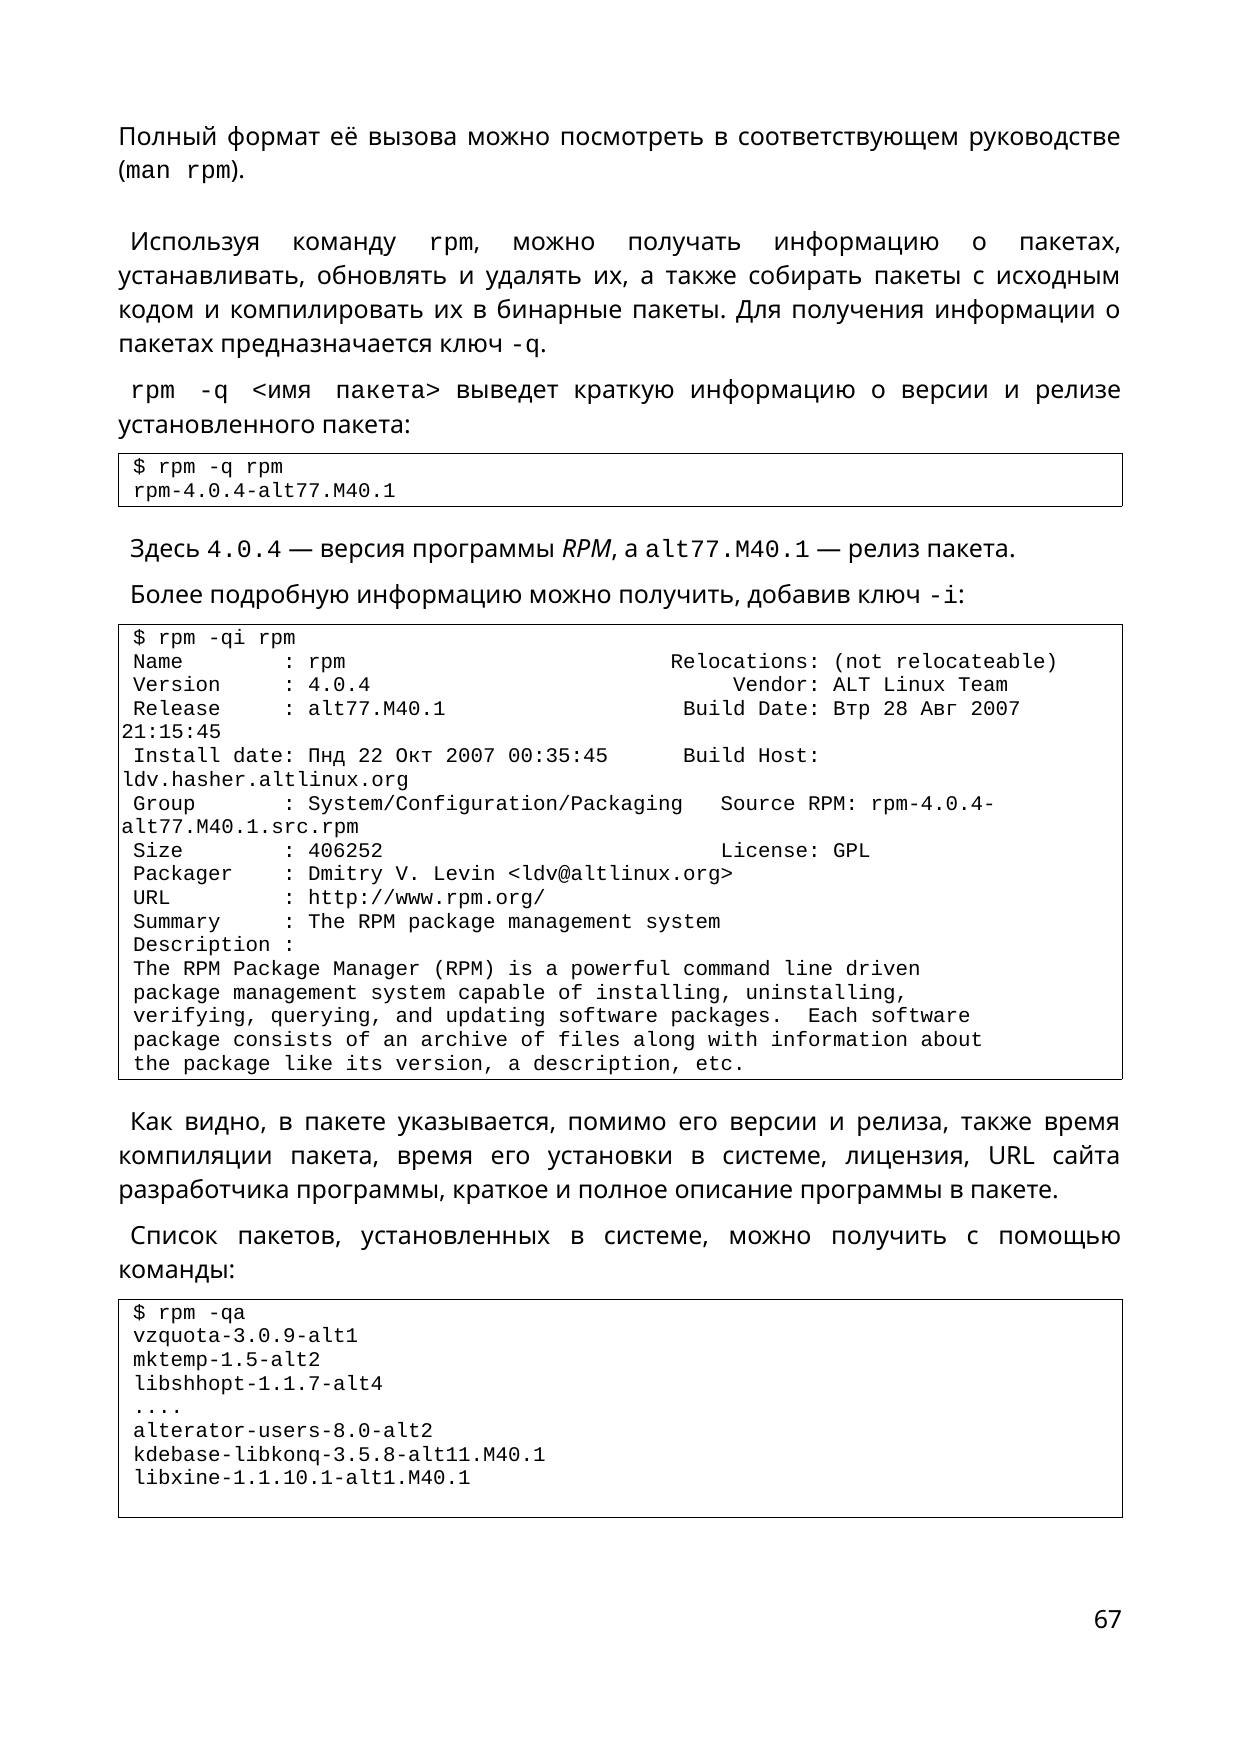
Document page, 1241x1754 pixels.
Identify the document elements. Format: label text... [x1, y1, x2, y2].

text .... [119, 1393, 1122, 1417]
text Как видно, в пакете указывается, помимо его версии и релиза, также время компиляции пакета, время его установки в системе, лицензия, URL сайта разработчика программы, краткое и полное описание программы в пакете. [118, 1103, 1122, 1206]
text $ rpm -qi rpm [119, 625, 1122, 648]
text Group : System/Configuration/Packaging Source RPM: rpm-4.0.4-alt77.M40.1.src.rpm [119, 789, 1122, 837]
text Install date: Пнд 22 Окт 2007 00:35:45 Build Host: ldv.hasher.altlinux.org [119, 742, 1122, 789]
text package management system capable of installing, uninstalling, [119, 979, 1122, 1002]
text The RPM Package Manager (RPM) is a powerful command line driven [119, 955, 1122, 979]
text Список пакетов, установленных в системе, можно получить с помощью команды: [118, 1218, 1122, 1286]
text Summary : The RPM package management system [119, 908, 1122, 931]
text $ rpm -qa [119, 1300, 1122, 1322]
text the package like its version, a description, etc. [119, 1049, 1122, 1079]
text $ rpm -q rpm [119, 454, 1122, 477]
text Name : rpm Relocations: (not relocateable) [119, 648, 1122, 671]
text Более подробную информацию можно получить, добавив ключ -i: [118, 577, 1122, 611]
text Description : [119, 931, 1122, 955]
text verifying, querying, and updating software packages. Each software [119, 1002, 1122, 1026]
text Release : alt77.M40.1 Build Date: Втр 28 Авг 2007 21:15:45 [119, 695, 1122, 742]
text rpm-4.0.4-alt77.M40.1 [119, 477, 1122, 506]
text Здесь 4.0.4 — версия программы RPM, а alt77.M40.1 — релиз пакета. [118, 531, 1122, 565]
text vzquota-3.0.9-alt1 [119, 1322, 1122, 1346]
text Используя команду rpm, можно получать информацию о пакетах, устанавливать, обновлять и удалять их, а также собирать пакеты с исходным кодом и компилировать их в бинарные пакеты. Для получения информации о пакетах предназначается ключ -q. [118, 223, 1122, 360]
text URL : http://www.rpm.org/ [119, 884, 1122, 908]
text kdebase-libkonq-3.5.8-alt11.M40.1 [119, 1441, 1122, 1464]
text Packager : Dmitry V. Levin <ldv@altlinux.org> [119, 860, 1122, 884]
text libshhopt-1.1.7-alt4 [119, 1369, 1122, 1393]
text rpm -q <имя пакета> выведет краткую информацию о версии и релизе установленного пакета: [118, 372, 1122, 441]
text Version : 4.0.4 Vendor: ALT Linux Team [119, 671, 1122, 695]
text Size : 406252 License: GPL [119, 837, 1122, 860]
text alterator-users-8.0-alt2 [119, 1417, 1122, 1441]
text mktemp-1.5-alt2 [119, 1346, 1122, 1369]
text package consists of an archive of files along with information about [119, 1026, 1122, 1049]
text Полный формат её вызова можно посмотреть в соответствующем руководстве (man rpm). [118, 118, 1122, 186]
text libxine-1.1.10.1-alt1.M40.1 [119, 1464, 1122, 1491]
